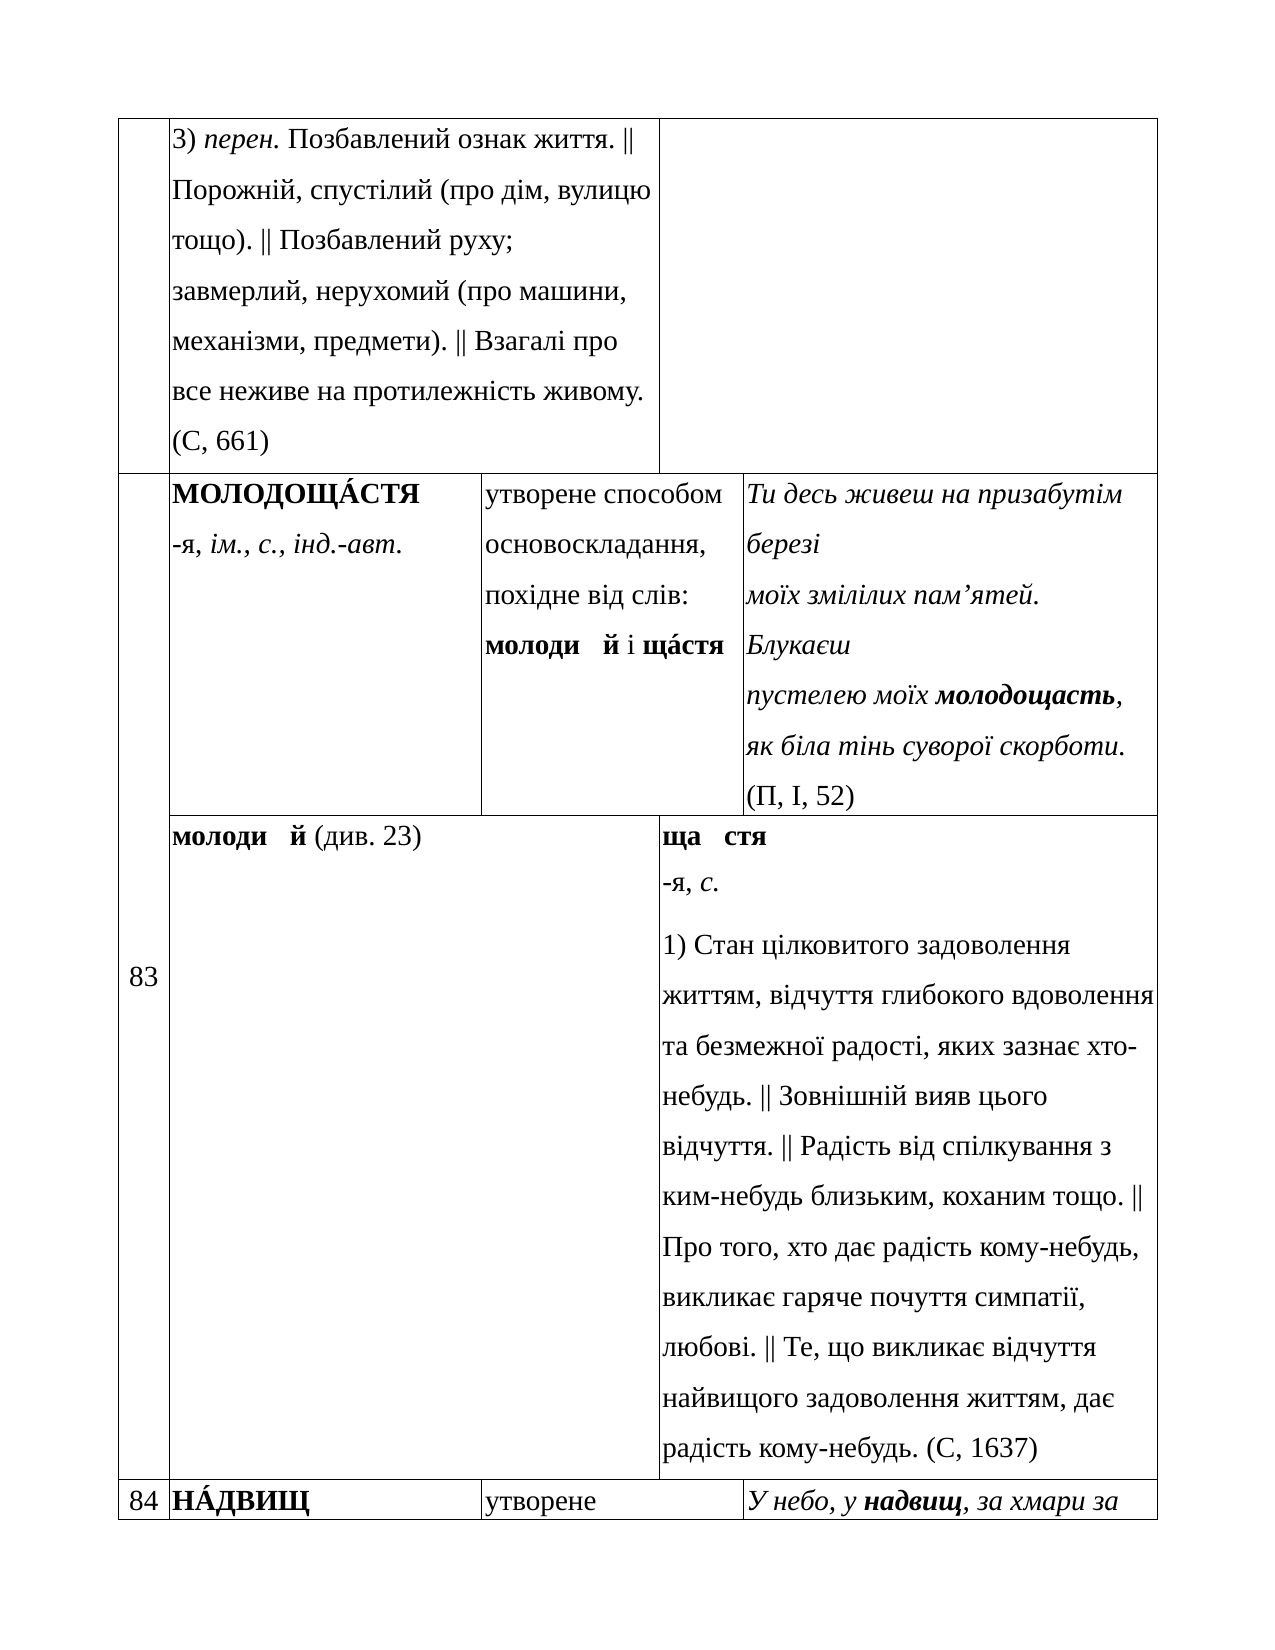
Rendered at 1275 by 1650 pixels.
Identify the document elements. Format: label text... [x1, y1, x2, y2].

table_cell Молодощáстя -я, ім., с., інд.-авт. [170, 474, 481, 814]
table_cell [660, 119, 1157, 473]
table_cell утворене способом основоскладання, похідне від слів: молодий і щáстя [482, 474, 743, 814]
table_cell молодий (див. 23) [170, 816, 659, 1479]
table_cell [119, 119, 169, 473]
table_cell 84 [119, 1480, 169, 1519]
table_cell НÁдвищ [170, 1480, 481, 1519]
table_cell утворене [482, 1480, 743, 1519]
table_cell щастя -я, с. 1) Стан цілковитого задоволення життям, відчуття глибокого вдоволення та безмежної радості, яких зазнає хто-небудь. || Зовнішній вияв цього відчуття. || Радість від спілкування з ким-небудь близьким, коханим тощо. || Про того, хто дає радість кому-небудь, викликає гаряче почуття симпатії, любові. || Те, що викликає відчуття найвищого задоволення життям, дає радість кому-небудь. (С, 1637) [660, 816, 1157, 1479]
table_cell 3) перен. Позбавлений ознак життя. || Порожній, спустілий (про дім, вулицю тощо). || Позбавлений руху; завмерлий, нерухомий (про машини, механізми, предмети). || Взагалі про все неживе на протилежність живому. (С, 661) [170, 119, 659, 473]
table_cell У небо, у надвищ, за хмари за [744, 1480, 1157, 1519]
table_cell Ти десь живеш на призабутім березі моїх змілілих пам’ятей. Блукаєш пустелею моїх молодощасть, як біла тінь суворої скорботи. (П, І, 52) [744, 474, 1157, 814]
table_cell 83 [119, 474, 169, 1479]
